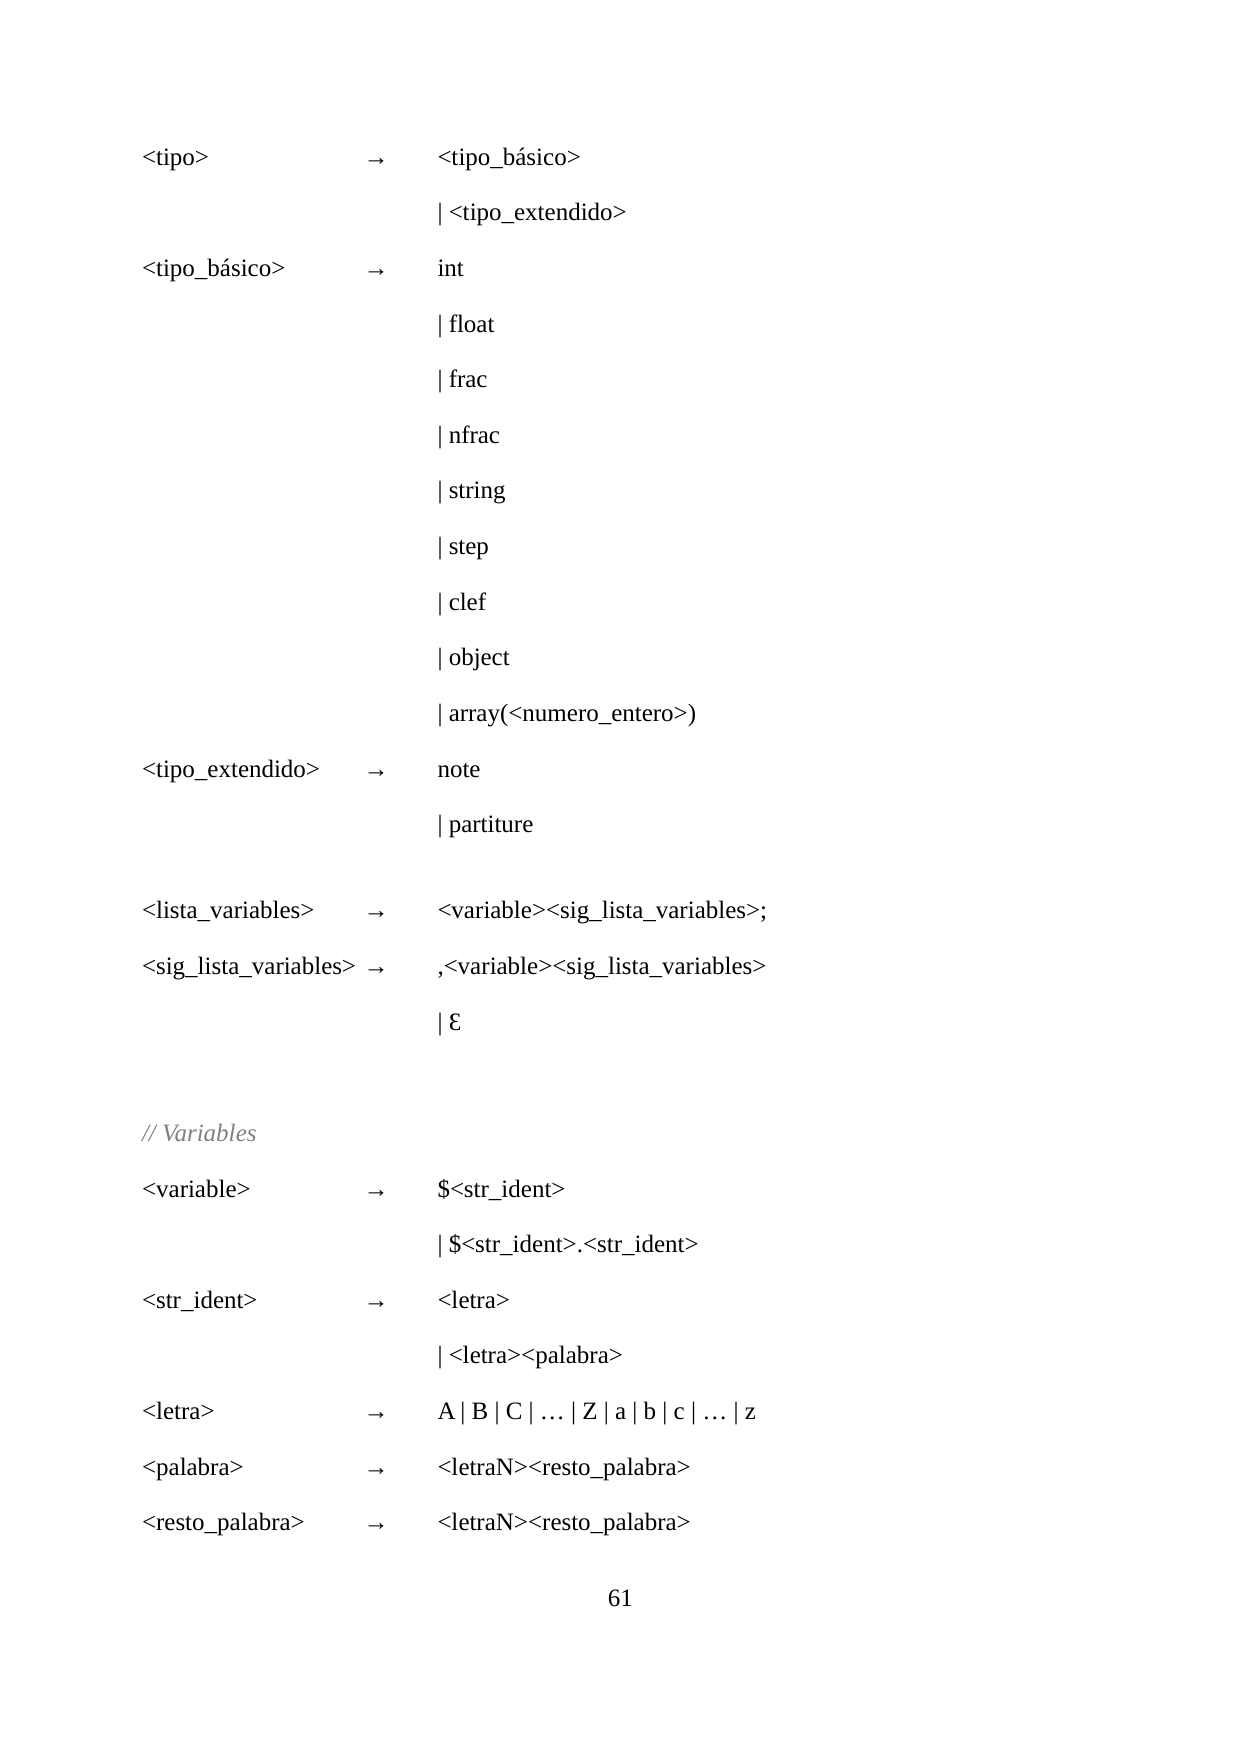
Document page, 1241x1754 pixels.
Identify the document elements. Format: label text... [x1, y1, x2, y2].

text <resto_palabra> → <letraN><resto_palabra> [142, 1507, 1098, 1536]
text <str_ident> → <letra> [142, 1285, 1098, 1314]
text <tipo> → <tipo_básico> [142, 142, 1098, 171]
text // Variables [142, 1118, 1098, 1147]
text <letra> → A | B | C | … | Z | a | b | c | … | z [142, 1396, 1098, 1425]
text <tipo_básico> → int [142, 253, 1098, 282]
text | $<str_ident>.<str_ident> [142, 1229, 1098, 1258]
text <palabra> → <letraN><resto_palabra> [142, 1452, 1098, 1481]
text <sig_lista_variables> → ,<variable><sig_lista_variables> [142, 951, 1098, 980]
text | partiture [142, 809, 1098, 838]
text | nfrac [142, 420, 1098, 449]
text | clef [142, 587, 1098, 616]
text | <tipo_extendido> [142, 197, 1098, 226]
text <tipo_extendido> → note [142, 754, 1098, 782]
text | object [142, 642, 1098, 671]
text <variable> → $<str_ident> [142, 1174, 1098, 1202]
text | Ɛ [142, 1007, 1098, 1036]
text | array(<numero_entero>) [142, 698, 1098, 727]
text | <letra><palabra> [142, 1341, 1098, 1369]
text <lista_variables> → <variable><sig_lista_variables>; [142, 896, 1098, 924]
text | float [142, 309, 1098, 337]
text | string [142, 476, 1098, 504]
text | frac [142, 364, 1098, 393]
text | step [142, 531, 1098, 560]
